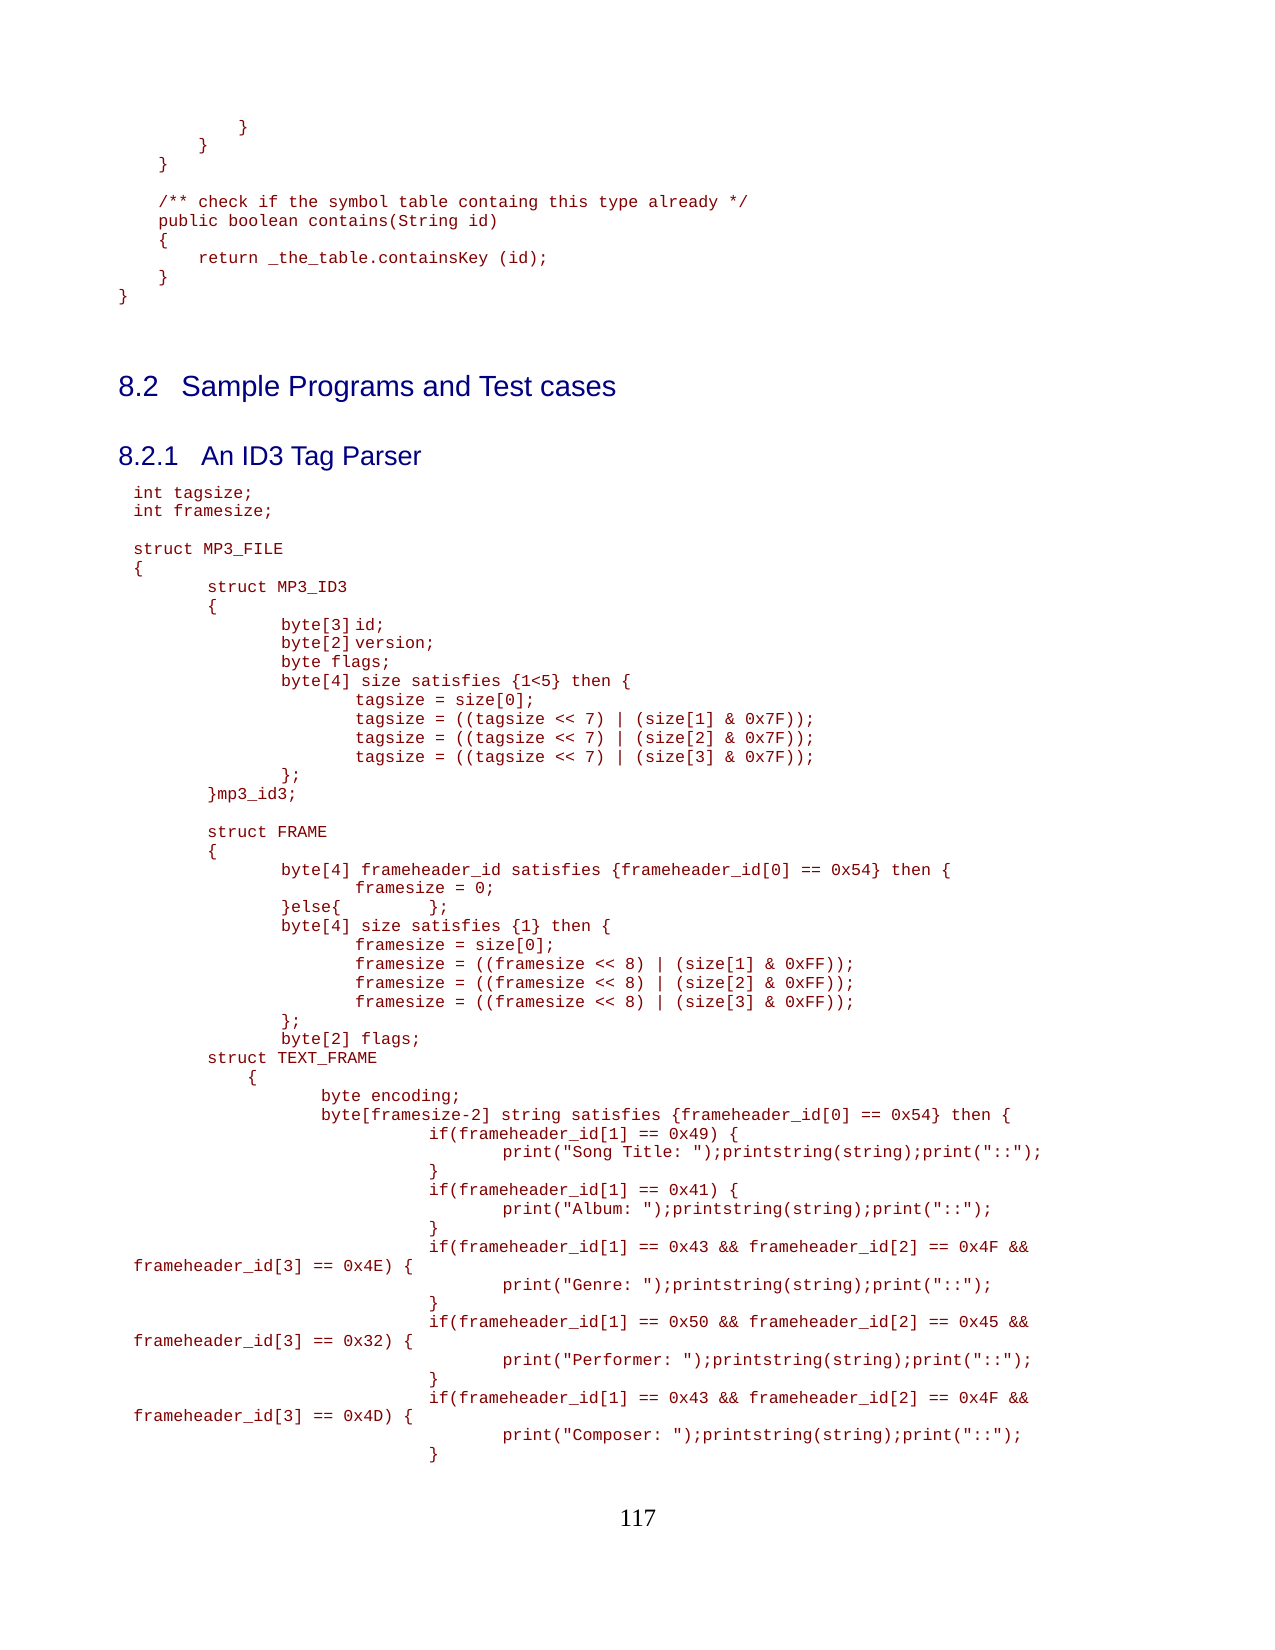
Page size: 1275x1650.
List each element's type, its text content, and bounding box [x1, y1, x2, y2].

text return _the_table.containsKey (id); [118, 250, 1157, 269]
text }else{ }; [133, 899, 1157, 918]
text public boolean contains(String id) [118, 212, 1157, 231]
text byte[4] frameheader_id satisfies {frameheader_id[0] == 0x54} then { [133, 861, 1157, 880]
text if(frameheader_id[1] == 0x41) { [133, 1182, 1157, 1201]
text byte[4] size satisfies {1} then { [133, 918, 1157, 937]
text if(frameheader_id[1] == 0x49) { [133, 1125, 1157, 1144]
subtitle Sample Programs and Test cases [118, 369, 1157, 403]
text { [133, 559, 1157, 578]
text struct MP3_ID3 [133, 578, 1157, 597]
text byte[framesize-2] string satisfies {frameheader_id[0] == 0x54} then { [133, 1106, 1157, 1125]
text }mp3_id3; [133, 786, 1157, 805]
text framesize = size[0]; [133, 937, 1157, 956]
text } [133, 1295, 1157, 1314]
text print("Genre: ");printstring(string);print("::"); [133, 1276, 1157, 1295]
text struct TEXT_FRAME [133, 1050, 1157, 1069]
text byte encoding; [133, 1087, 1157, 1106]
subtitle An ID3 Tag Parser [118, 440, 1157, 472]
text int tagsize; [133, 484, 1157, 503]
text tagsize = size[0]; [133, 692, 1157, 710]
text byte flags; [133, 654, 1157, 673]
text int framesize; [133, 503, 1157, 522]
text struct MP3_FILE [133, 541, 1157, 559]
text /** check if the symbol table containg this type already */ [118, 193, 1157, 212]
text { [118, 231, 1157, 250]
text print("Composer: ");printstring(string);print("::"); [133, 1427, 1157, 1446]
text { [133, 597, 1157, 616]
text print("Song Title: ");printstring(string);print("::"); [133, 1144, 1157, 1163]
text framesize = ((framesize << 8) | (size[3] & 0xFF)); [133, 993, 1157, 1012]
text framesize = ((framesize << 8) | (size[1] & 0xFF)); [133, 956, 1157, 974]
text framesize = ((framesize << 8) | (size[2] & 0xFF)); [133, 974, 1157, 993]
text if(frameheader_id[1] == 0x43 && frameheader_id[2] == 0x4F && frameheader_id[3] == 0x4E) { [133, 1238, 1157, 1276]
text tagsize = ((tagsize << 7) | (size[1] & 0x7F)); [133, 710, 1157, 729]
text { [133, 842, 1157, 861]
text if(frameheader_id[1] == 0x50 && frameheader_id[2] == 0x45 && frameheader_id[3] == 0x32) { [133, 1314, 1157, 1351]
text print("Performer: ");printstring(string);print("::"); [133, 1351, 1157, 1370]
text if(frameheader_id[1] == 0x43 && frameheader_id[2] == 0x4F && frameheader_id[3] == 0x4D) { [133, 1389, 1157, 1427]
text tagsize = ((tagsize << 7) | (size[3] & 0x7F)); [133, 748, 1157, 767]
text byte[2] version; [133, 635, 1157, 654]
text byte[4] size satisfies {1<5} then { [133, 673, 1157, 692]
text } [118, 156, 1157, 175]
text { [133, 1069, 1157, 1087]
text } [118, 137, 1157, 156]
text framesize = 0; [133, 880, 1157, 899]
text byte[3] id; [133, 616, 1157, 635]
text print("Album: ");printstring(string);print("::"); [133, 1201, 1157, 1219]
text }; [133, 1012, 1157, 1031]
text tagsize = ((tagsize << 7) | (size[2] & 0x7F)); [133, 729, 1157, 748]
text } [133, 1370, 1157, 1389]
text byte[2] flags; [133, 1031, 1157, 1050]
text struct FRAME [133, 823, 1157, 842]
text } [118, 269, 1157, 288]
text } [118, 288, 1157, 307]
text } [133, 1446, 1157, 1464]
text } [133, 1163, 1157, 1182]
text }; [133, 767, 1157, 786]
text } [118, 118, 1157, 137]
text } [133, 1219, 1157, 1238]
